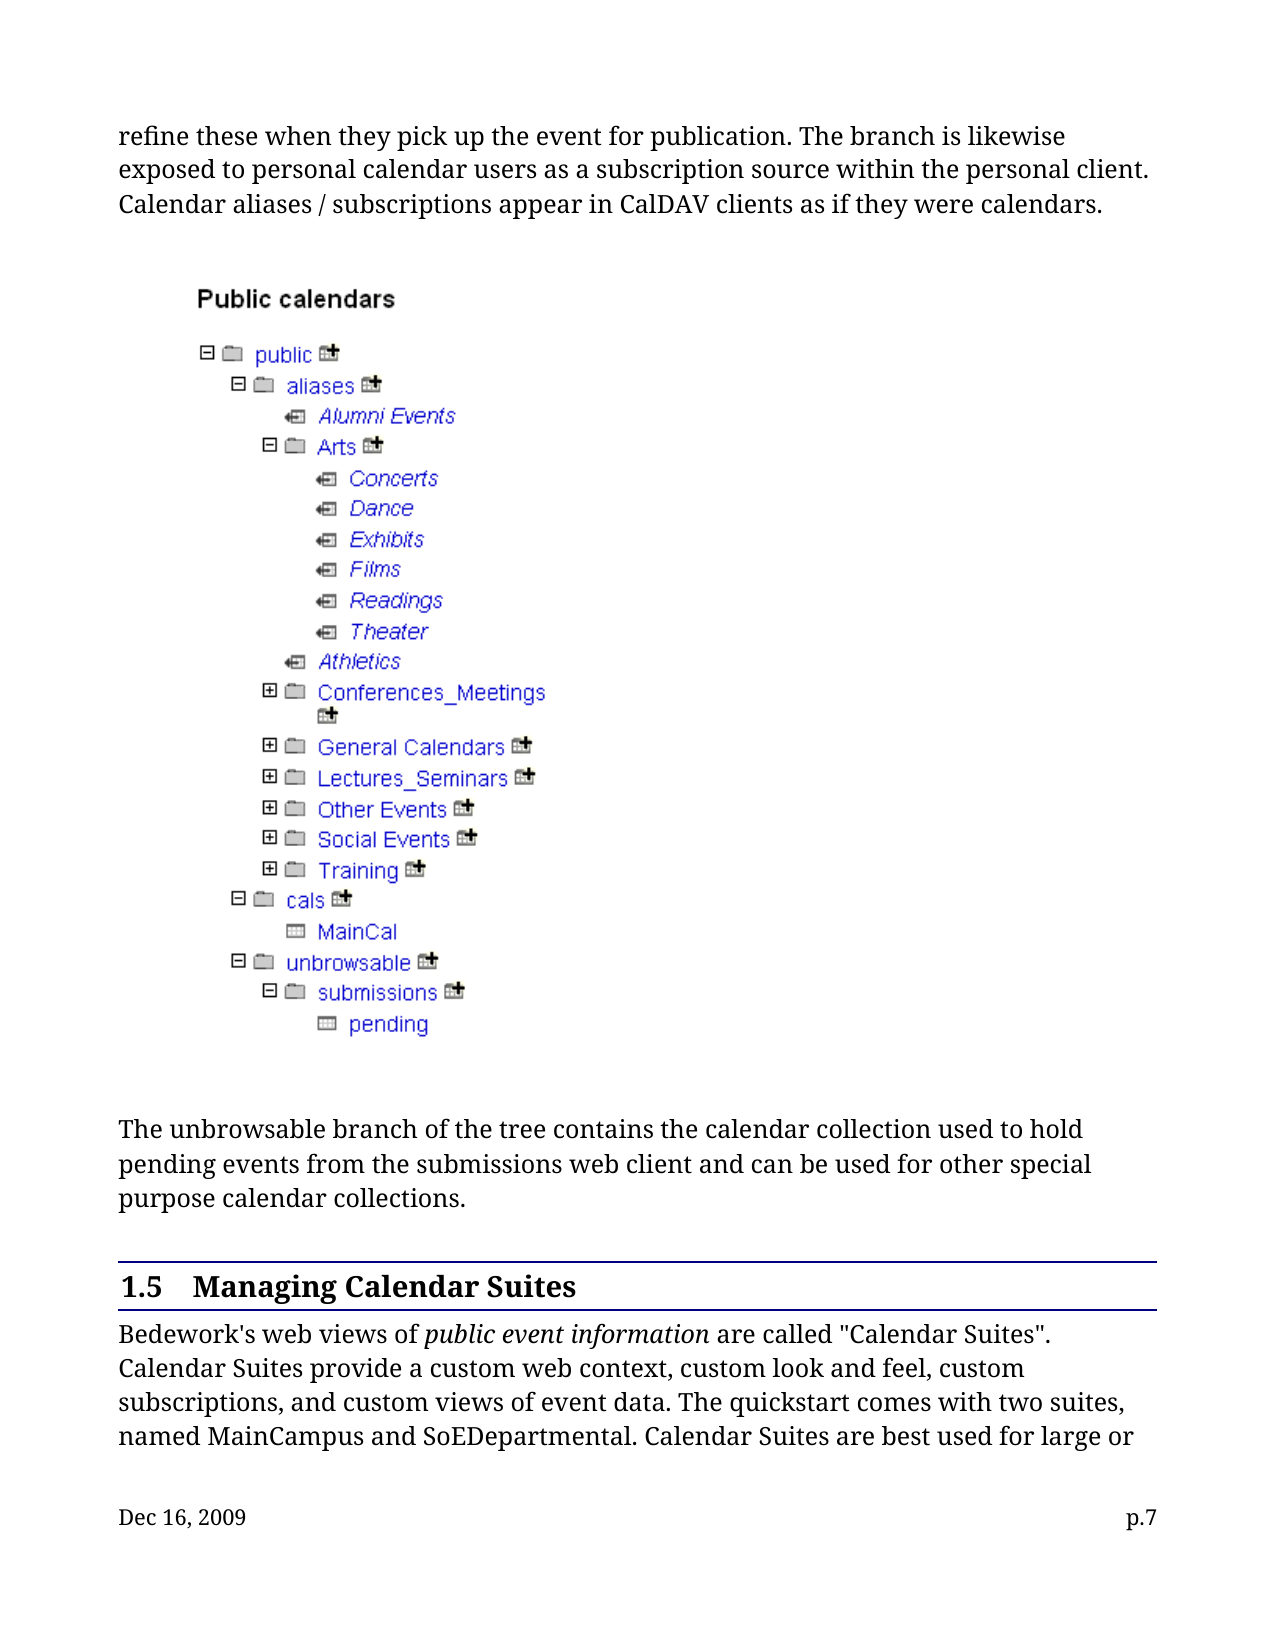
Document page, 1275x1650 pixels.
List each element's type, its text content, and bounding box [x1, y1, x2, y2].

subtitle Managing Calendar Suites [118, 1263, 1157, 1309]
text refine these when they pick up the event for publication. The branch is likewise exposed to personal calendar users as a subscription source within the personal client. Calendar aliases / subscriptions appear in CalDAV clients as if they were calendars. [118, 118, 1157, 220]
text Bedework's web views of public event information are called "Calendar Suites". Calendar Suites provide a custom web context, custom look and feel, custom subscriptions, and custom views of event data. The quickstart comes with two suites, named MainCampus and SoEDepartmental. Calendar Suites are best used for large or [118, 1317, 1157, 1453]
text The unbrowsable branch of the tree contains the calendar collection used to hold pending events from the submissions web client and can be used for other special purpose calendar collections. [118, 1112, 1157, 1214]
picture [177, 266, 562, 1057]
